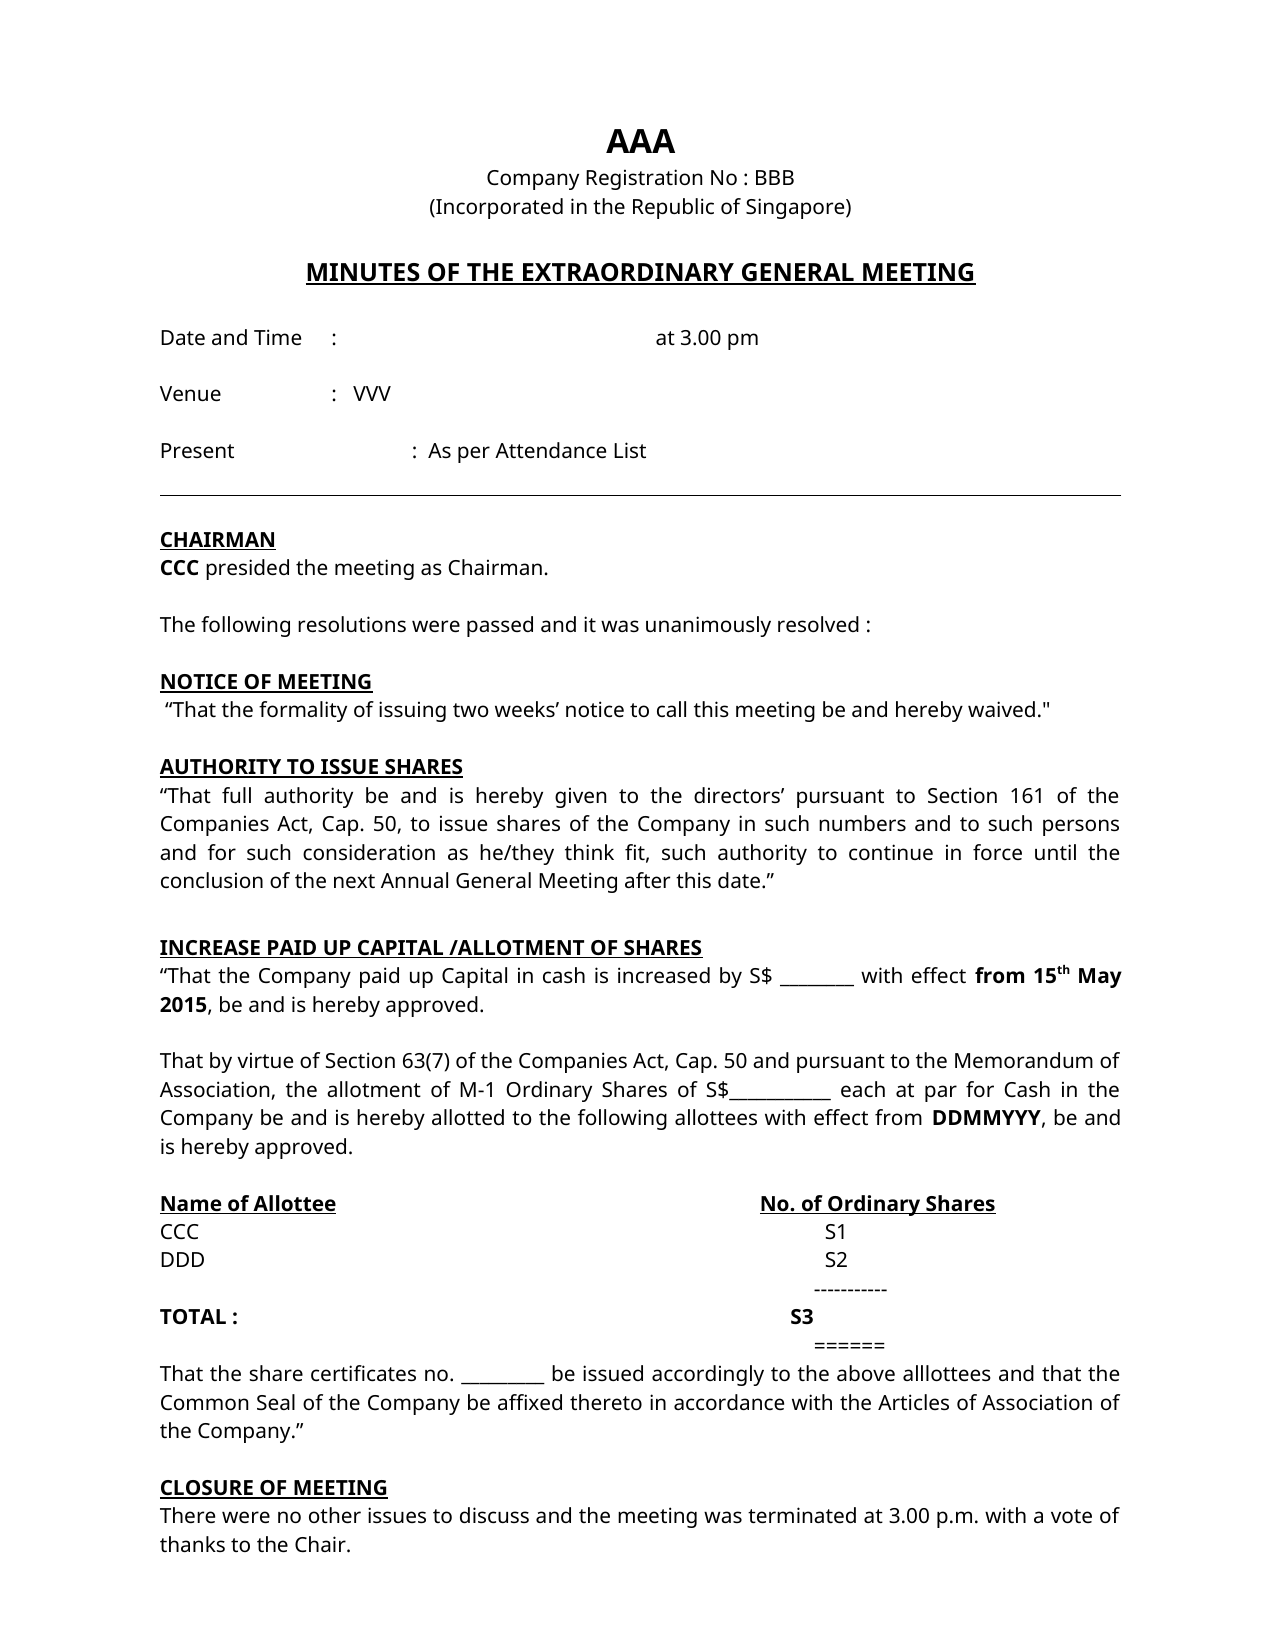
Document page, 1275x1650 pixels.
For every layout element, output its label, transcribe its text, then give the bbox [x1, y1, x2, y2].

text (Incorporated in the Republic of Singapore) [159, 192, 1121, 220]
text CLOSURE OF MEETING [159, 1473, 1121, 1502]
text ====== [159, 1331, 1121, 1359]
text DDD S2 [159, 1246, 1121, 1274]
text The following resolutions were passed and it was unanimously resolved : [159, 610, 1121, 638]
text AAA [159, 118, 1121, 163]
text Venue : VVV [159, 379, 1121, 408]
text Present : As per Attendance List [159, 436, 1121, 465]
text Name of Allottee No. of Ordinary Shares [159, 1189, 1121, 1217]
text CHAIRMAN [159, 525, 1121, 553]
text TOTAL : S3 [159, 1302, 1121, 1331]
text INCREASE PAID UP CAPITAL /ALLOTMENT OF SHARES [159, 933, 1121, 961]
text Date and Time : at 3.00 pm [159, 323, 1121, 351]
text There were no other issues to discuss and the meeting was terminated at 3.00 p.m. with a vote of thanks to the Chair. [159, 1502, 1121, 1558]
text CCC S1 [159, 1217, 1121, 1246]
text CCC presided the meeting as Chairman. [159, 553, 1121, 582]
text That by virtue of Section 63(7) of the Companies Act, Cap. 50 and pursuant to the Memorandum of Association, the allotment of M-1 Ordinary Shares of S$___________ each at par for Cash in the Company be and is hereby allotted to the following allottees with effect from DDMMYYY, be and is hereby approved. [159, 1047, 1121, 1160]
text “That the formality of issuing two weeks’ notice to call this meeting be and hereby waived." [159, 695, 1121, 724]
text Company Registration No : BBB [159, 163, 1121, 192]
text AUTHORITY TO ISSUE SHARES [159, 752, 1121, 781]
text NOTICE OF MEETING [159, 667, 1121, 695]
text “That the Company paid up Capital in cash is increased by S$ ________ with effect from 15th May 2015, be and is hereby approved. [159, 961, 1121, 1018]
text That the share certificates no. _________ be issued accordingly to the above alllottees and that the Common Seal of the Company be affixed thereto in accordance with the Articles of Association of the Company.” [159, 1359, 1121, 1445]
text ----------- [159, 1274, 1121, 1302]
text MINUTES OF THE EXTRAORDINARY GENERAL MEETING [159, 254, 1121, 288]
text “That full authority be and is hereby given to the directors’ pursuant to Section 161 of the Companies Act, Cap. 50, to issue shares of the Company in such numbers and to such persons and for such consideration as he/they think fit, such authority to continue in force until the conclusion of the next Annual General Meeting after this date.” [159, 781, 1121, 894]
